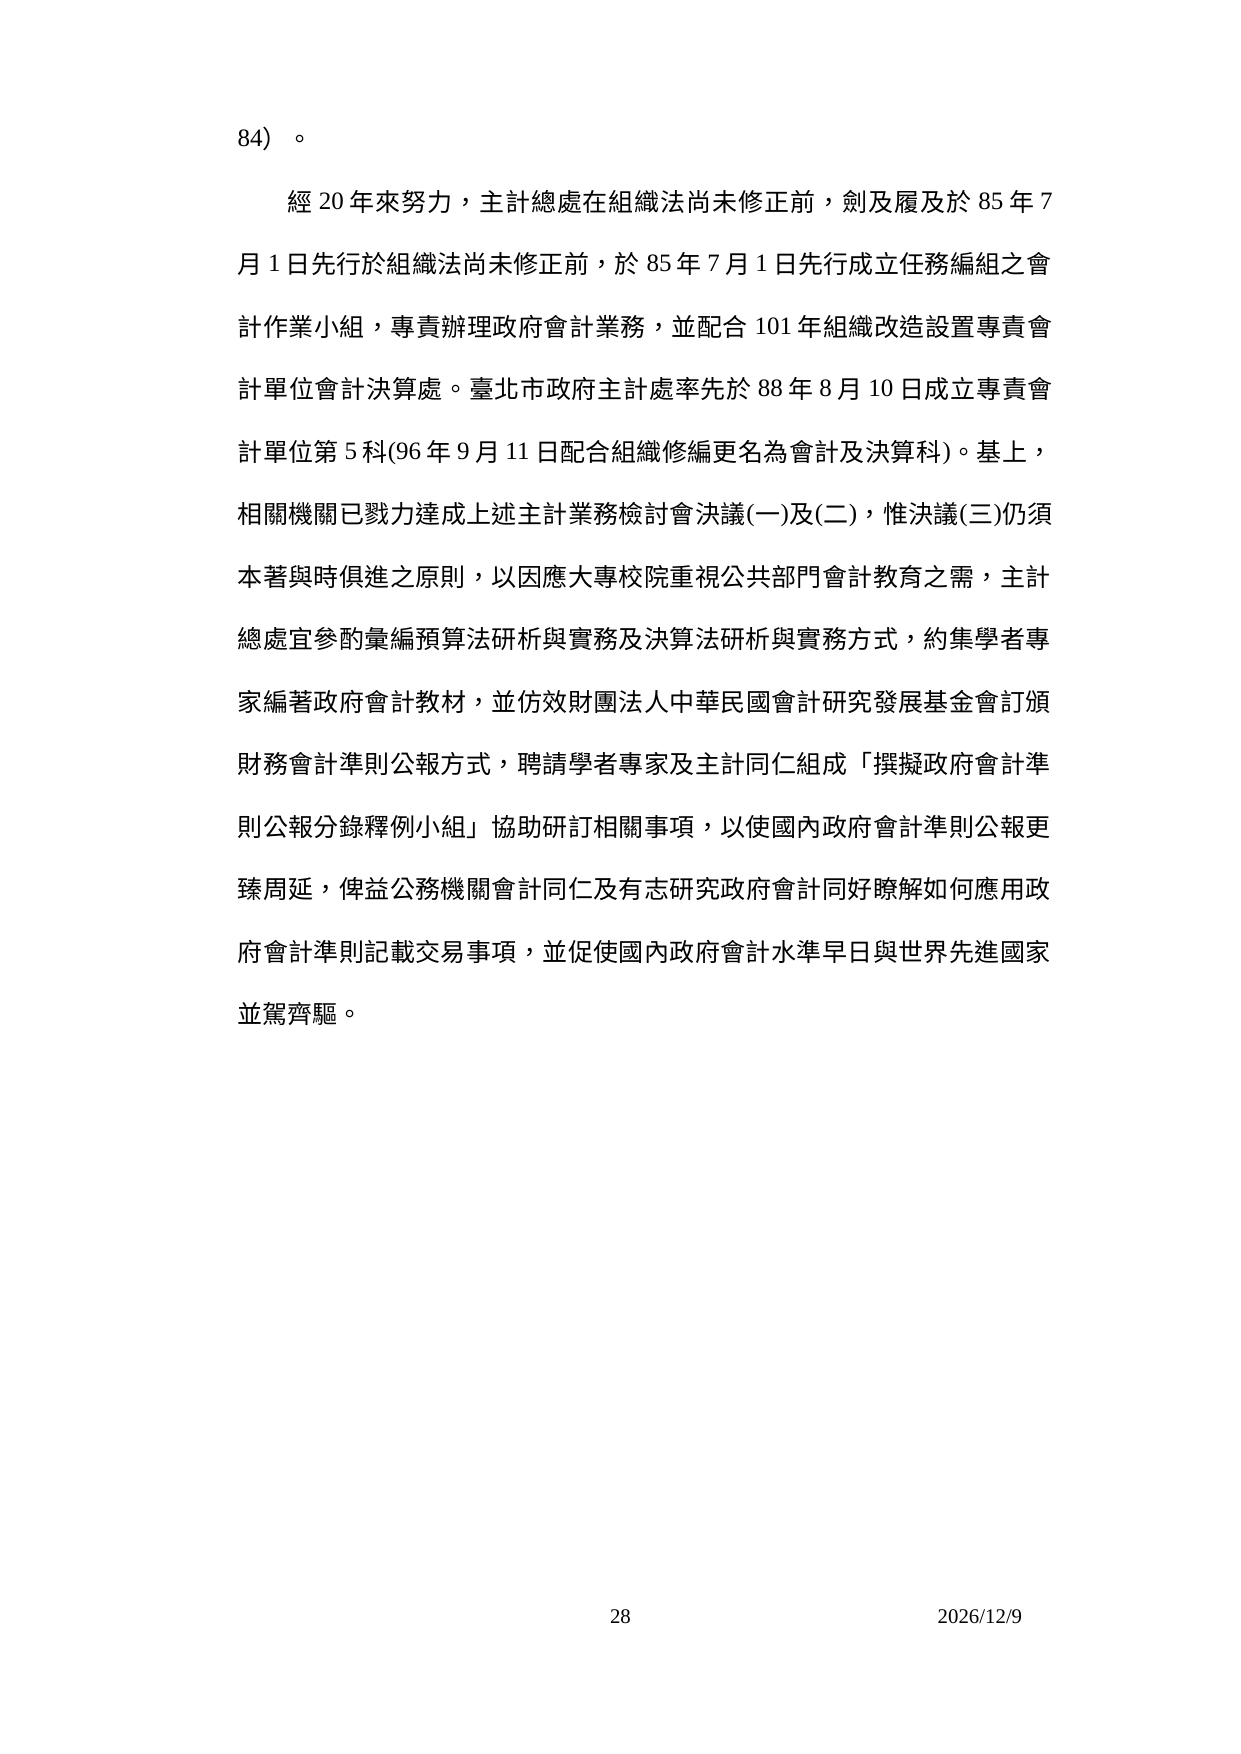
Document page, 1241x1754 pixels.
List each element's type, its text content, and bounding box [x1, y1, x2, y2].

text 84）。 [237, 96, 1053, 159]
text 經20年來努力，主計總處在組織法尚未修正前，劍及履及於85年7月1日先行於組織法尚未修正前，於85年7月1日先行成立任務編組之會計作業小組，專責辦理政府會計業務，並配合101年組織改造設置專責會計單位會計決算處。臺北市政府主計處率先於88年8月10日成立專責會計單位第5科(96年9月11日配合組織修編更名為會計及決算科)。基上，相關機關已戮力達成上述主計業務檢討會決議(一)及(二)，惟決議(三)仍須本著與時俱進之原則，以因應大專校院重視公共部門會計教育之需，主計總處宜參酌彙編預算法研析與實務及決算法研析與實務方式，約集學者專家編著政府會計教材，並仿效財團法人中華民國會計研究發展基金會訂頒財務會計準則公報方式，聘請學者專家及主計同仁組成「撰擬政府會計準則公報分錄釋例小組」協助研訂相關事項，以使國內政府會計準則公報更臻周延，俾益公務機關會計同仁及有志研究政府會計同好瞭解如何應用政府會計準則記載交易事項，並促使國內政府會計水準早日與世界先進國家並駕齊驅。 [237, 159, 1053, 1034]
